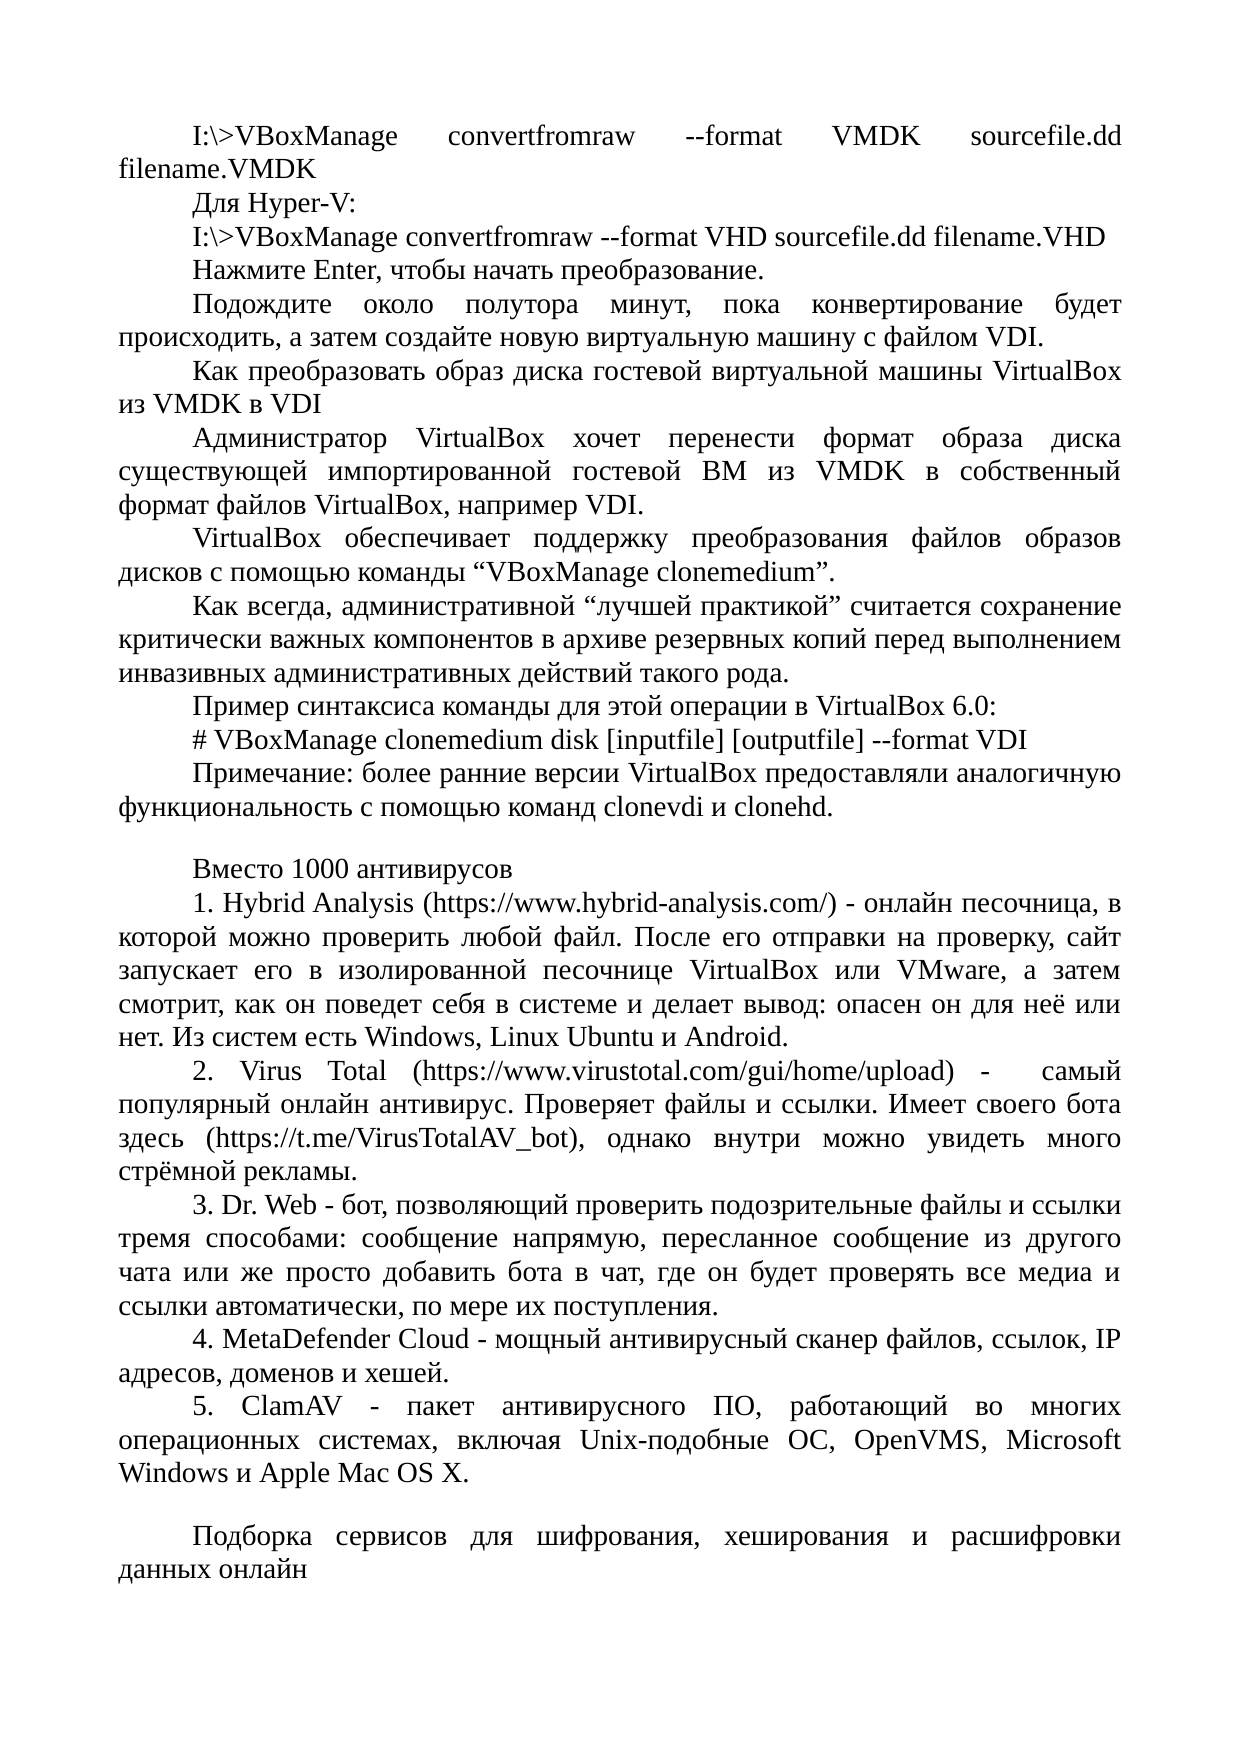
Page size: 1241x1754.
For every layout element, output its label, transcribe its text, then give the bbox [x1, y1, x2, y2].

text Пример синтаксиса команды для этой операции в VirtualBox 6.0: [118, 688, 1122, 722]
text Нажмите Enter, чтобы начать преобразование. [118, 252, 1122, 286]
text # VBoxManage clonemedium disk [inputfile] [outputfile] --format VDI [118, 722, 1122, 755]
text I:\>VBoxManage convertfromraw --format VMDK sourcefile.dd filename.VMDK [118, 118, 1122, 185]
text 5. ClamAV - пакет антивирусного ПО, работающий во многих операционных системах, включая Unix-подобные ОС, OpenVMS, Microsoft Windows и Apple Mac OS X. [118, 1388, 1122, 1489]
text Подождите около полутора минут, пока конвертирование будет происходить, а затем создайте новую виртуальную машину с файлом VDI. [118, 286, 1122, 353]
text Вместо 1000 антивирусов [118, 852, 1122, 885]
text Подборка сервисов для шифрования, хеширования и расшифровки данных онлайн [118, 1518, 1122, 1585]
text 4. MetaDefender Cloud - мощный антивирусный сканер файлов, ссылок, IP адресов, доменов и хешей. [118, 1321, 1122, 1388]
text Администратор VirtualBox хочет перенести формат образа диска существующей импортированной гостевой ВМ из VMDK в собственный формат файлов VirtualBox, например VDI. [118, 420, 1122, 521]
text 2. Virus Total (https://www.virustotal.com/gui/home/upload) - самый популярный онлайн антивирус. Проверяет файлы и ссылки. Имеет своего бота здесь (https://t.me/VirusTotalAV_bot), однако внутри можно увидеть много стрёмной рекламы. [118, 1053, 1122, 1187]
text Как преобразовать образ диска гостевой виртуальной машины VirtualBox из VMDK в VDI [118, 353, 1122, 420]
text 3. Dr. Web - бот, позволяющий проверить подозрительные файлы и ссылки тремя способами: сообщение напрямую, пересланное сообщение из другого чата или же просто добавить бота в чат, где он будет проверять все медиа и ссылки автоматически, по мере их поступления. [118, 1187, 1122, 1321]
text Примечание: более ранние версии VirtualBox предоставляли аналогичную функциональность с помощью команд clonevdi и clonehd. [118, 755, 1122, 822]
text Как всегда, административной “лучшей практикой” считается сохранение критически важных компонентов в архиве резервных копий перед выполнением инвазивных административных действий такого рода. [118, 588, 1122, 688]
text I:\>VBoxManage convertfromraw --format VHD sourcefile.dd filename.VHD [118, 219, 1122, 252]
text Для Hyper-V: [118, 185, 1122, 219]
text 1. Hybrid Analysis (https://www.hybrid-analysis.com/) - онлайн песочница, в которой можно проверить любой файл. После его отправки на проверку, сайт запускает его в изолированной песочнице VirtualBox или VMware, а затем смотрит, как он поведет себя в системе и делает вывод: опасен он для неё или нет. Из систем есть Windows, Linux Ubuntu и Android. [118, 885, 1122, 1053]
text VirtualBox обеспечивает поддержку преобразования файлов образов дисков с помощью команды “VBoxManage clonemedium”. [118, 521, 1122, 588]
